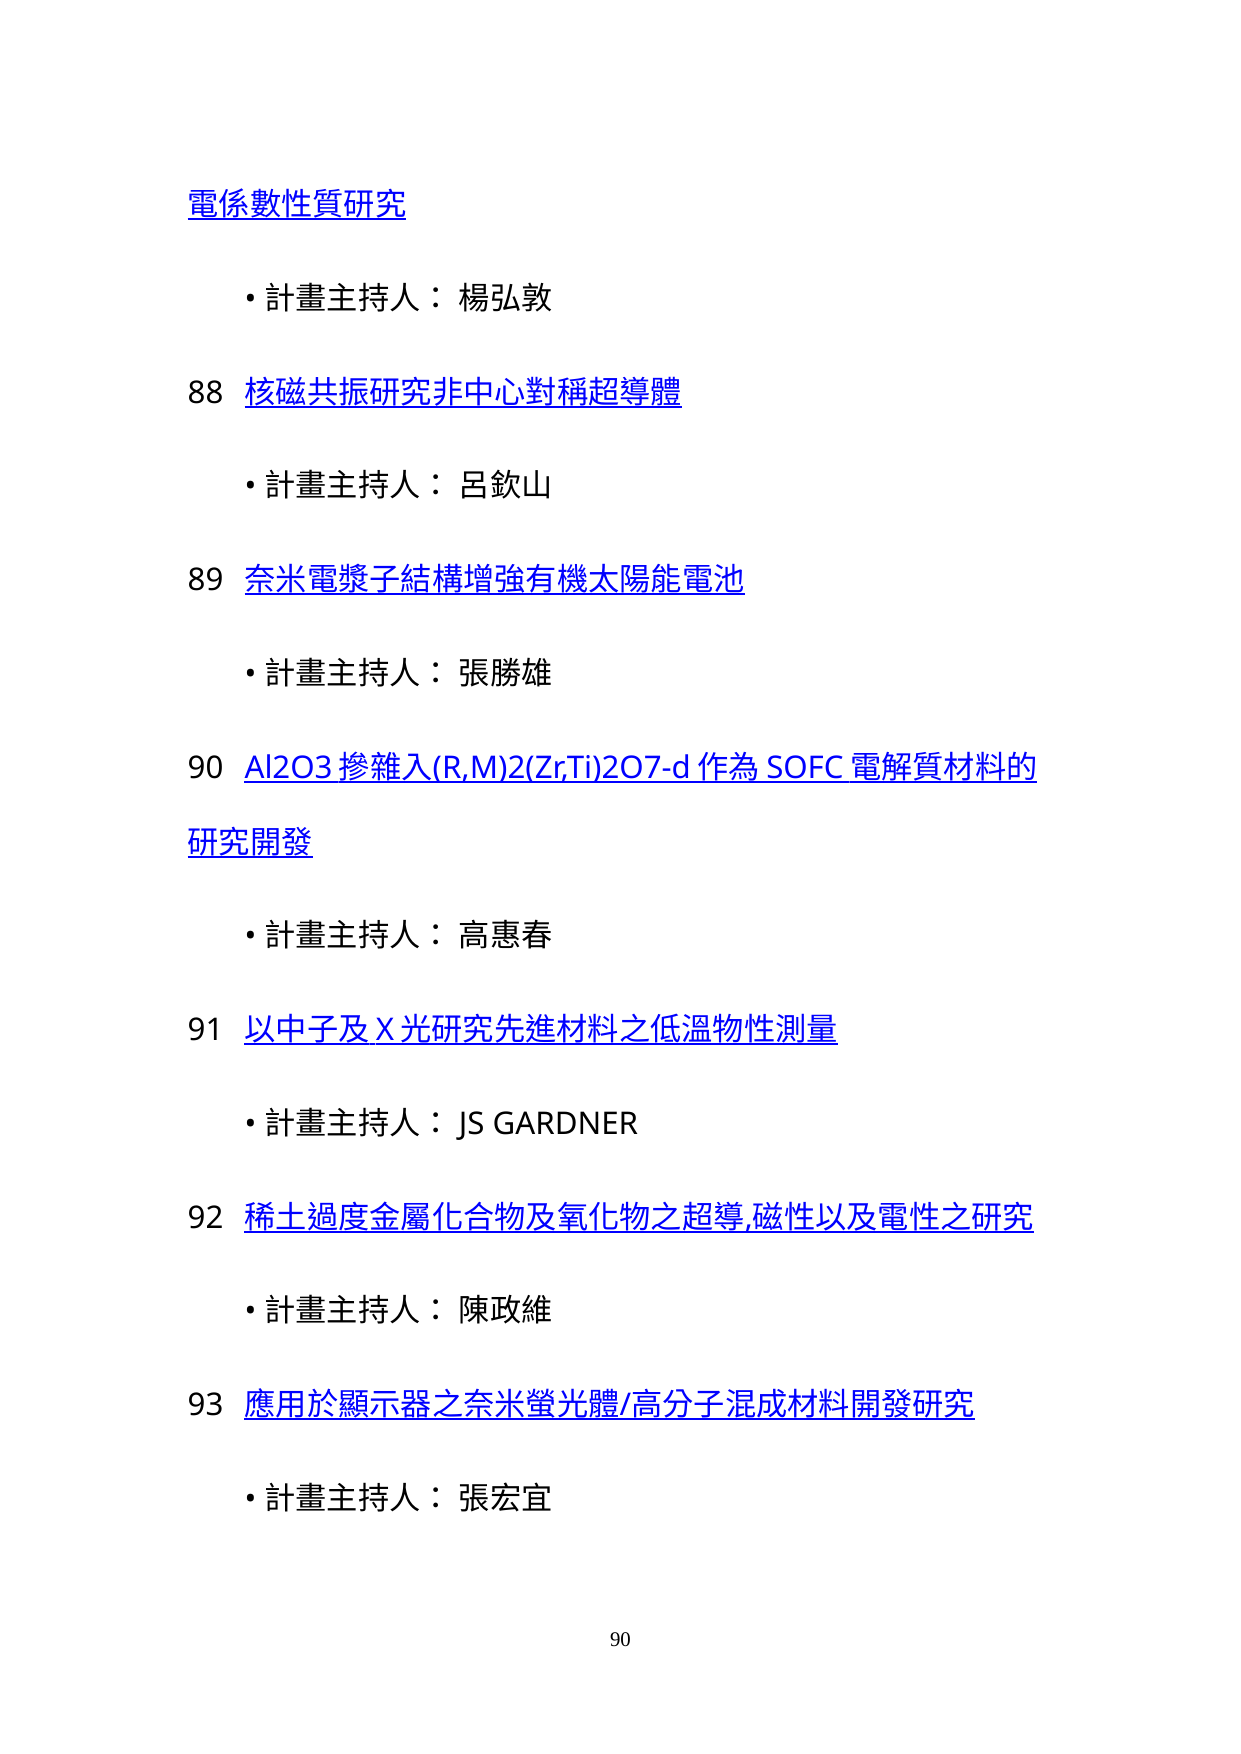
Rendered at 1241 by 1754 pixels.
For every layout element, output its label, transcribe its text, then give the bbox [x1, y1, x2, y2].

text 93 應用於顯示器之奈米螢光體/高分子混成材料開發研究 [187, 1364, 1053, 1439]
text 91 以中子及X光研究先進材料之低溫物性測量 [187, 989, 1053, 1064]
text 89 奈米電漿子結構增強有機太陽能電池 [187, 539, 1053, 614]
text • 計畫主持人： JS GARDNER [187, 1083, 1053, 1158]
text 92 稀土過度金屬化合物及氧化物之超導,磁性以及電性之研究 [187, 1177, 1053, 1252]
text • 計畫主持人： 張宏宜 [187, 1458, 1053, 1533]
text 88 核磁共振研究非中心對稱超導體 [187, 352, 1053, 427]
text • 計畫主持人： 楊弘敦 [187, 258, 1053, 333]
text 電係數性質研究 [187, 164, 1053, 239]
text • 計畫主持人： 張勝雄 [187, 633, 1053, 708]
text 90 Al2O3摻雜入(R,M)2(Zr,Ti)2O7-d作為SOFC電解質材料的研究開發 [187, 727, 1053, 877]
text • 計畫主持人： 高惠春 [187, 896, 1053, 971]
text • 計畫主持人： 陳政維 [187, 1271, 1053, 1346]
text • 計畫主持人： 呂欽山 [187, 446, 1053, 521]
